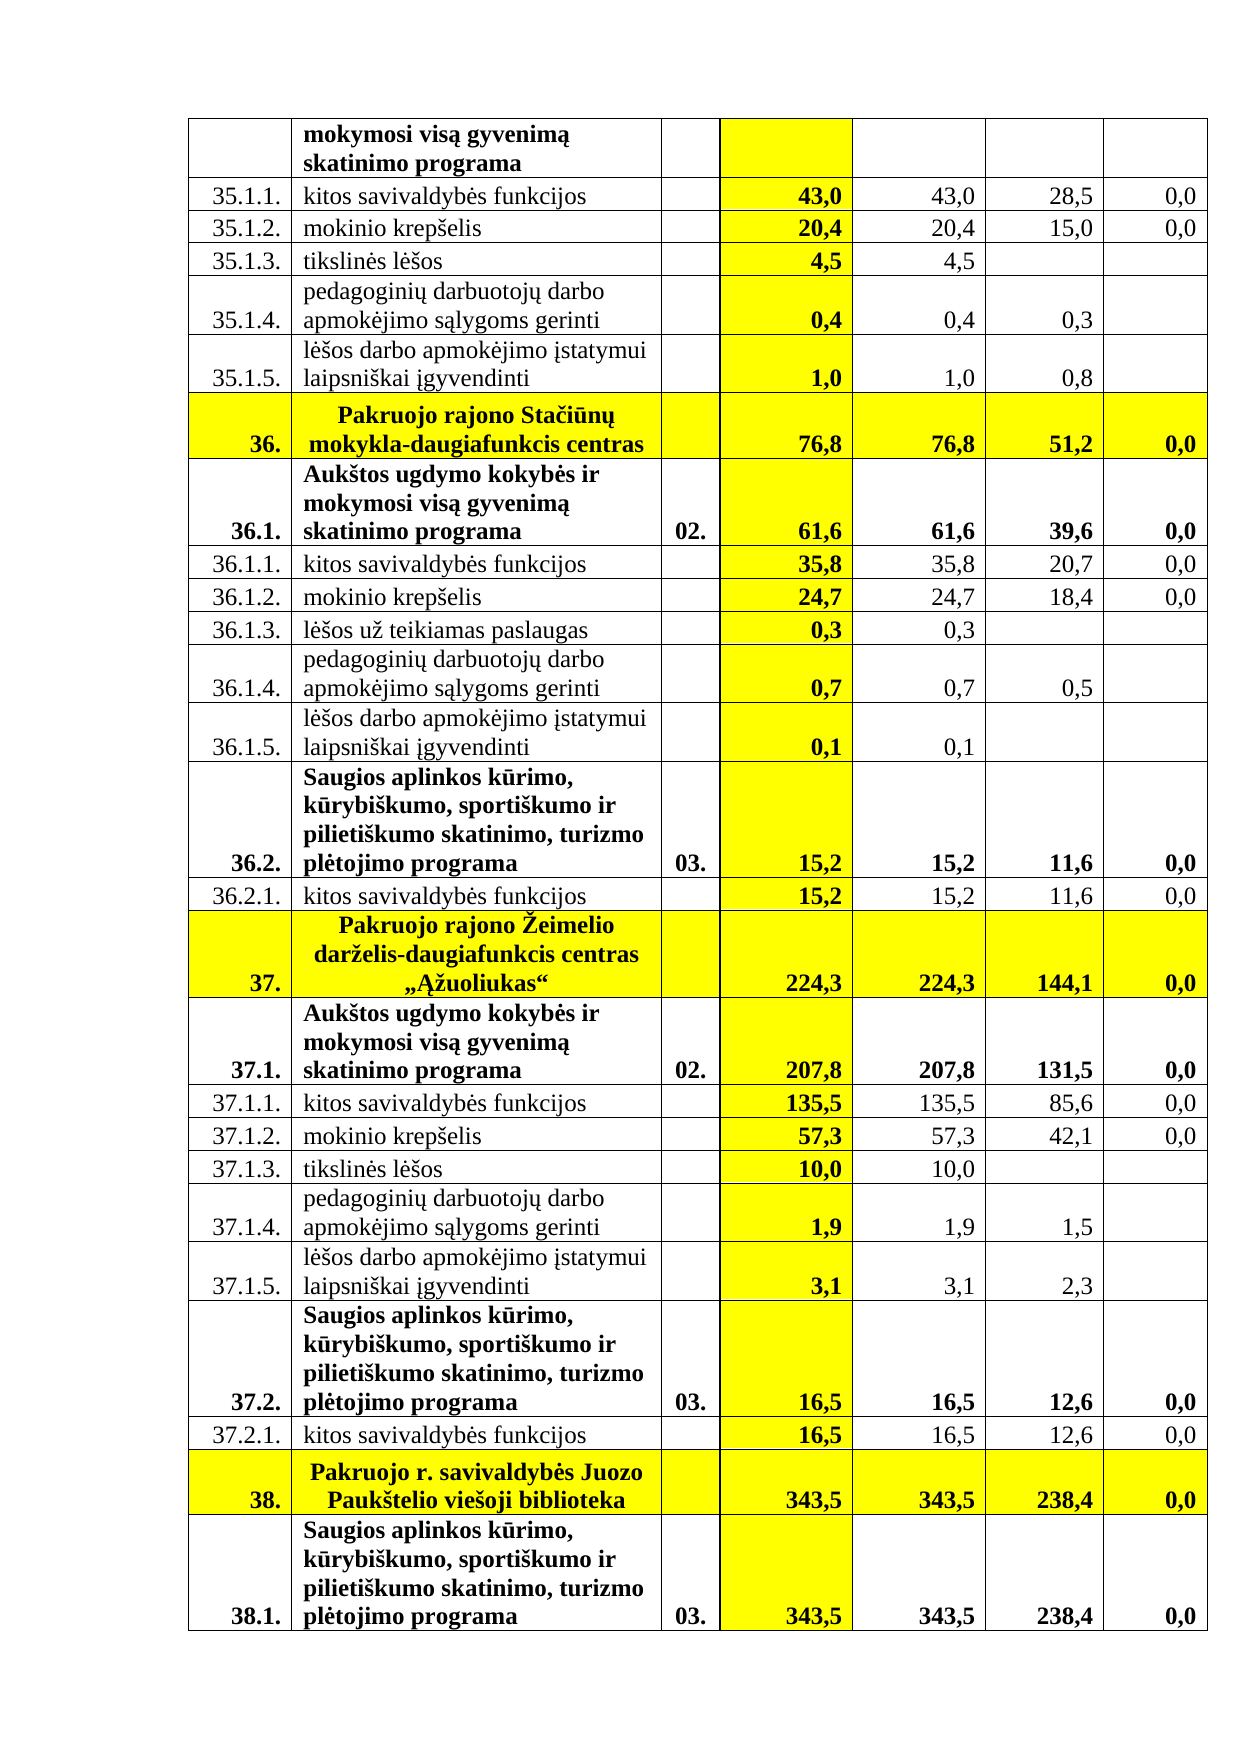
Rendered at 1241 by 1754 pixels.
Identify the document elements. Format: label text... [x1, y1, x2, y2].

table_cell 15,0 [986, 211, 1103, 242]
table_cell 224,3 [721, 911, 852, 997]
table_cell 38.1. [189, 1515, 291, 1630]
table_cell 0,0 [1104, 998, 1207, 1084]
table_cell 0,0 [1104, 911, 1207, 997]
table_cell 16,5 [721, 1417, 852, 1448]
table_cell 16,5 [721, 1301, 852, 1416]
table_cell 4,5 [721, 243, 852, 275]
table_cell 03. [662, 1301, 719, 1416]
table_cell mokinio krepšelis [292, 579, 661, 611]
table_cell 343,5 [721, 1450, 852, 1514]
table_cell 2,3 [986, 1242, 1103, 1299]
table_cell 0,0 [1104, 1301, 1207, 1416]
table_cell 12,6 [986, 1417, 1103, 1448]
table_cell [662, 211, 719, 242]
table_cell mokinio krepšelis [292, 1118, 661, 1150]
table_cell 36.1. [189, 459, 291, 545]
table_cell 207,8 [853, 998, 985, 1084]
table_cell 16,5 [853, 1417, 985, 1448]
table_cell 76,8 [853, 393, 985, 458]
table_cell 35,8 [721, 546, 852, 578]
table_cell 37.1.2. [189, 1118, 291, 1150]
table_cell 38. [189, 1450, 291, 1514]
table_cell Saugios aplinkos kūrimo, kūrybiškumo, sportiškumo ir pilietiškumo skatinimo, turizmo plėtojimo programa [292, 762, 661, 877]
table_cell 20,4 [721, 211, 852, 242]
table_cell kitos savivaldybės funkcijos [292, 546, 661, 578]
table_cell 35.1.2. [189, 211, 291, 242]
table_cell 0,1 [721, 703, 852, 761]
table_cell 24,7 [853, 579, 985, 611]
table_cell [1104, 1184, 1207, 1241]
table_cell 36.1.5. [189, 703, 291, 761]
table_cell 11,6 [986, 762, 1103, 877]
table_cell [1104, 1151, 1207, 1182]
table_cell [662, 1184, 719, 1241]
table_cell Pakruojo rajono Žeimelio darželis-daugiafunkcis centras „Ąžuoliukas“ [292, 911, 661, 997]
table_cell 224,3 [853, 911, 985, 997]
table_cell 0,0 [1104, 459, 1207, 545]
table_cell [662, 1242, 719, 1299]
table_cell 42,1 [986, 1118, 1103, 1150]
table_cell Pakruojo rajono Stačiūnų mokykla-daugiafunkcis centras [292, 393, 661, 458]
table_cell 35.1.3. [189, 243, 291, 275]
table_cell tikslinės lėšos [292, 243, 661, 275]
table_cell 37.1.4. [189, 1184, 291, 1241]
table_cell 0,0 [1104, 1085, 1207, 1117]
table_cell 36.2. [189, 762, 291, 877]
table_cell [662, 1450, 719, 1514]
table_cell 57,3 [853, 1118, 985, 1150]
table_cell 1,9 [721, 1184, 852, 1241]
table_cell 0,4 [721, 276, 852, 334]
table_cell 0,8 [986, 335, 1103, 392]
table_cell 1,0 [721, 335, 852, 392]
table_cell [662, 1085, 719, 1117]
table_cell 35,8 [853, 546, 985, 578]
table_cell 28,5 [986, 178, 1103, 209]
table_cell 51,2 [986, 393, 1103, 458]
table_cell 57,3 [721, 1118, 852, 1150]
table_cell kitos savivaldybės funkcijos [292, 178, 661, 209]
table_cell lėšos darbo apmokėjimo įstatymui laipsniškai įgyvendinti [292, 335, 661, 392]
table_cell 37.2.1. [189, 1417, 291, 1448]
table_cell 35.1.1. [189, 178, 291, 209]
table_cell 1,9 [853, 1184, 985, 1241]
table_cell lėšos darbo apmokėjimo įstatymui laipsniškai įgyvendinti [292, 703, 661, 761]
table_cell 3,1 [721, 1242, 852, 1299]
table_cell lėšos darbo apmokėjimo įstatymui laipsniškai įgyvendinti [292, 1242, 661, 1299]
table_cell Saugios aplinkos kūrimo, kūrybiškumo, sportiškumo ir pilietiškumo skatinimo, turizmo plėtojimo programa [292, 1301, 661, 1416]
table_cell mokinio krepšelis [292, 211, 661, 242]
table_cell kitos savivaldybės funkcijos [292, 878, 661, 909]
table_cell 35.1.5. [189, 335, 291, 392]
table_cell 0,7 [853, 645, 985, 702]
table_cell 0,7 [721, 645, 852, 702]
table_cell 36.2.1. [189, 878, 291, 909]
table_cell [662, 335, 719, 392]
table_cell 03. [662, 1515, 719, 1630]
table_cell 3,1 [853, 1242, 985, 1299]
table_cell 37.1.5. [189, 1242, 291, 1299]
table_cell [662, 579, 719, 611]
table_cell [662, 1417, 719, 1448]
table_cell 36.1.3. [189, 612, 291, 643]
table_cell 0,4 [853, 276, 985, 334]
table_cell [1104, 645, 1207, 702]
table_cell 11,6 [986, 878, 1103, 909]
table_cell [1104, 1242, 1207, 1299]
table_cell Aukštos ugdymo kokybės ir mokymosi visą gyvenimą skatinimo programa [292, 459, 661, 545]
table_cell tikslinės lėšos [292, 1151, 661, 1182]
table_cell 37. [189, 911, 291, 997]
table_cell [986, 703, 1103, 761]
table_cell Pakruojo r. savivaldybės Juozo Paukštelio viešoji biblioteka [292, 1450, 661, 1514]
table_cell pedagoginių darbuotojų darbo apmokėjimo sąlygoms gerinti [292, 1184, 661, 1241]
table_cell 0,0 [1104, 211, 1207, 242]
table_cell 15,2 [721, 878, 852, 909]
table_cell 207,8 [721, 998, 852, 1084]
table_cell 1,5 [986, 1184, 1103, 1241]
table_cell [662, 878, 719, 909]
table_cell 39,6 [986, 459, 1103, 545]
table_cell 35.1.4. [189, 276, 291, 334]
table_cell 144,1 [986, 911, 1103, 997]
table_cell 0,0 [1104, 546, 1207, 578]
table_cell 0,0 [1104, 178, 1207, 209]
table_cell 0,0 [1104, 393, 1207, 458]
table_cell 343,5 [853, 1515, 985, 1630]
table_cell 0,0 [1104, 579, 1207, 611]
table_cell [662, 703, 719, 761]
table_cell 343,5 [853, 1450, 985, 1514]
table_cell [986, 1151, 1103, 1182]
table_cell [1104, 335, 1207, 392]
table_cell 85,6 [986, 1085, 1103, 1117]
table_cell 36.1.2. [189, 579, 291, 611]
table_cell [662, 243, 719, 275]
table_cell 36. [189, 393, 291, 458]
table_cell 0,0 [1104, 1450, 1207, 1514]
table_cell 131,5 [986, 998, 1103, 1084]
table_cell [662, 546, 719, 578]
table_cell 36.1.4. [189, 645, 291, 702]
table_cell 135,5 [721, 1085, 852, 1117]
table_cell 12,6 [986, 1301, 1103, 1416]
table_cell 0,0 [1104, 762, 1207, 877]
table_cell [662, 1118, 719, 1150]
table_cell [662, 645, 719, 702]
table_cell [662, 1151, 719, 1182]
table_cell 0,5 [986, 645, 1103, 702]
table_cell Aukštos ugdymo kokybės ir mokymosi visą gyvenimą skatinimo programa [292, 998, 661, 1084]
table_cell 61,6 [853, 459, 985, 545]
table_cell Saugios aplinkos kūrimo, kūrybiškumo, sportiškumo ir pilietiškumo skatinimo, turizmo plėtojimo programa [292, 1515, 661, 1630]
table_cell 0,3 [986, 276, 1103, 334]
table_cell pedagoginių darbuotojų darbo apmokėjimo sąlygoms gerinti [292, 276, 661, 334]
table_cell 0,0 [1104, 1515, 1207, 1630]
table_cell 343,5 [721, 1515, 852, 1630]
table_cell 0,0 [1104, 1417, 1207, 1448]
table_cell 76,8 [721, 393, 852, 458]
table_cell 37.2. [189, 1301, 291, 1416]
table_cell 0,3 [721, 612, 852, 643]
table_cell 15,2 [853, 878, 985, 909]
table_cell 37.1. [189, 998, 291, 1084]
table_cell [662, 393, 719, 458]
table_cell 36.1.1. [189, 546, 291, 578]
table_cell [986, 612, 1103, 643]
table_cell kitos savivaldybės funkcijos [292, 1085, 661, 1117]
table_cell lėšos už teikiamas paslaugas [292, 612, 661, 643]
table_cell [853, 119, 985, 177]
table_cell 02. [662, 998, 719, 1084]
table_cell [1104, 612, 1207, 643]
table_cell 135,5 [853, 1085, 985, 1117]
table_cell 1,0 [853, 335, 985, 392]
table_cell 0,0 [1104, 878, 1207, 909]
table_cell 18,4 [986, 579, 1103, 611]
table_cell 15,2 [721, 762, 852, 877]
table_cell [662, 911, 719, 997]
table_cell 61,6 [721, 459, 852, 545]
table_cell 238,4 [986, 1450, 1103, 1514]
table_cell [662, 276, 719, 334]
table_cell 0,3 [853, 612, 985, 643]
table_cell [986, 119, 1103, 177]
table_cell [1104, 276, 1207, 334]
table_cell 43,0 [721, 178, 852, 209]
table_cell [1104, 703, 1207, 761]
table_cell [189, 119, 291, 177]
table_cell [662, 178, 719, 209]
table_cell 03. [662, 762, 719, 877]
table_cell 238,4 [986, 1515, 1103, 1630]
table_cell 10,0 [721, 1151, 852, 1182]
table_cell [986, 243, 1103, 275]
table_cell 02. [662, 459, 719, 545]
table_cell 0,1 [853, 703, 985, 761]
table_cell [662, 612, 719, 643]
table_cell 20,7 [986, 546, 1103, 578]
table_cell [721, 119, 852, 177]
table_cell 37.1.3. [189, 1151, 291, 1182]
table_cell 37.1.1. [189, 1085, 291, 1117]
table_cell [1104, 119, 1207, 177]
table_cell [1104, 243, 1207, 275]
table_cell 16,5 [853, 1301, 985, 1416]
table_cell 10,0 [853, 1151, 985, 1182]
table_cell kitos savivaldybės funkcijos [292, 1417, 661, 1448]
table_cell 20,4 [853, 211, 985, 242]
table_cell 4,5 [853, 243, 985, 275]
table_cell 0,0 [1104, 1118, 1207, 1150]
table_cell 15,2 [853, 762, 985, 877]
table_cell 43,0 [853, 178, 985, 209]
table_cell pedagoginių darbuotojų darbo apmokėjimo sąlygoms gerinti [292, 645, 661, 702]
table_cell 24,7 [721, 579, 852, 611]
table_cell [662, 119, 719, 177]
table_cell mokymosi visą gyvenimą skatinimo programa [292, 119, 661, 177]
